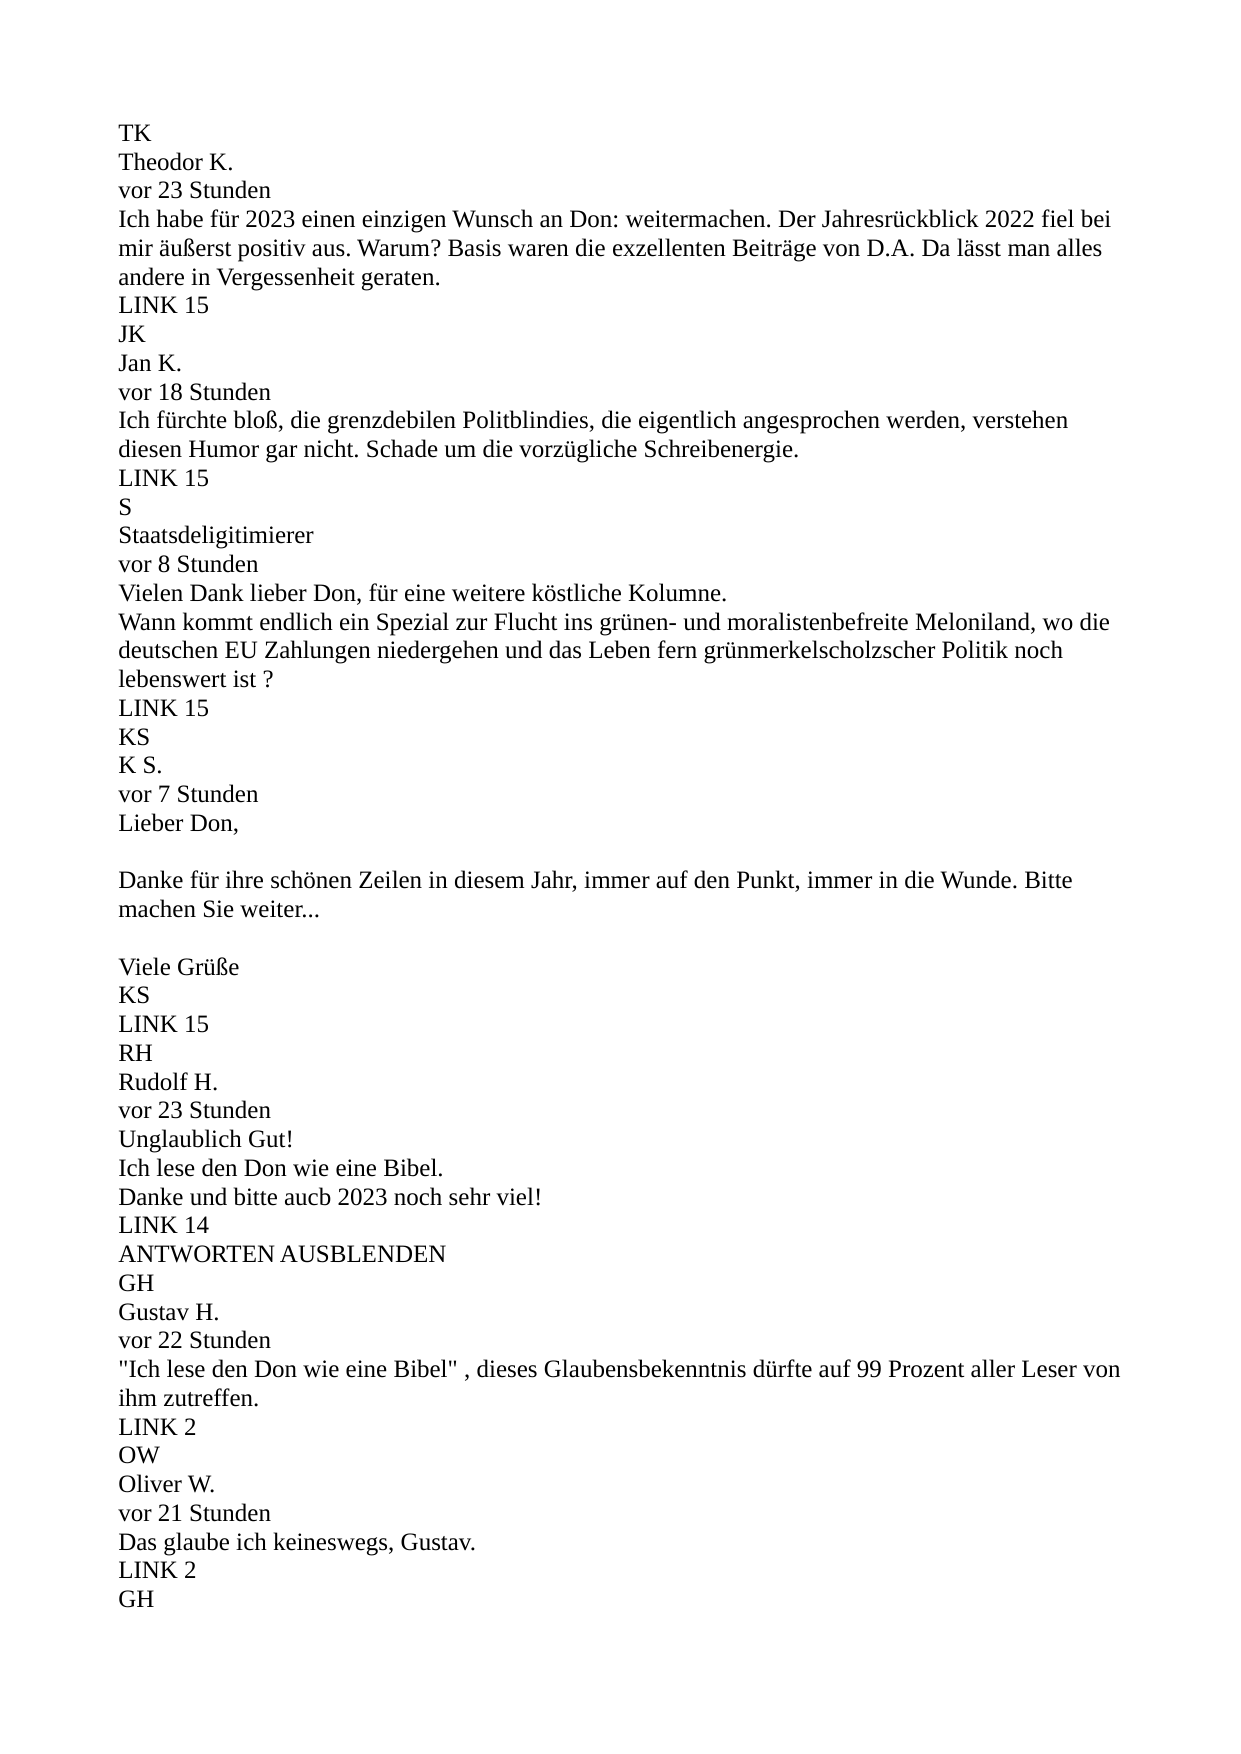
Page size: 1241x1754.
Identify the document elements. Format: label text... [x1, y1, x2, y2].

text "Ich lese den Don wie eine Bibel" , dieses Glaubensbekenntnis dürfte auf 99 Prozent aller Leser von ihm zutreffen. [118, 1354, 1122, 1412]
text GH [118, 1268, 1122, 1297]
text Theodor K. [118, 147, 1122, 176]
text vor 8 Stunden [118, 549, 1122, 578]
text vor 18 Stunden [118, 377, 1122, 406]
text Lieber Don, [118, 808, 1122, 837]
text LINK 2 [118, 1556, 1122, 1584]
text vor 21 Stunden [118, 1498, 1122, 1527]
text Oliver W. [118, 1469, 1122, 1498]
text OW [118, 1441, 1122, 1469]
text LINK 15 [118, 1009, 1122, 1038]
text Danke für ihre schönen Zeilen in diesem Jahr, immer auf den Punkt, immer in die Wunde. Bitte machen Sie weiter... [118, 866, 1122, 923]
text KS [118, 722, 1122, 751]
text ANTWORTEN AUSBLENDEN [118, 1239, 1122, 1268]
text LINK 15 [118, 291, 1122, 319]
text LINK 15 [118, 463, 1122, 492]
text KS [118, 981, 1122, 1009]
text Ich habe für 2023 einen einzigen Wunsch an Don: weitermachen. Der Jahresrückblick 2022 fiel bei mir äußerst positiv aus. Warum? Basis waren die exzellenten Beiträge von D.A. Da lässt man alles andere in Vergessenheit geraten. [118, 204, 1122, 291]
text Ich fürchte bloß, die grenzdebilen Politblindies, die eigentlich angesprochen werden, verstehen diesen Humor gar nicht. Schade um die vorzügliche Schreibenergie. [118, 406, 1122, 463]
text Staatsdeligitimierer [118, 521, 1122, 549]
text vor 23 Stunden [118, 1096, 1122, 1124]
text vor 23 Stunden [118, 176, 1122, 204]
text LINK 14 [118, 1211, 1122, 1239]
text Gustav H. [118, 1297, 1122, 1326]
text RH [118, 1038, 1122, 1067]
text LINK 2 [118, 1412, 1122, 1441]
text Ich lese den Don wie eine Bibel. [118, 1153, 1122, 1182]
text Viele Grüße [118, 952, 1122, 981]
text Wann kommt endlich ein Spezial zur Flucht ins grünen- und moralistenbefreite Meloniland, wo die deutschen EU Zahlungen niedergehen und das Leben fern grünmerkelscholzscher Politik noch lebenswert ist ? [118, 607, 1122, 693]
text vor 7 Stunden [118, 779, 1122, 808]
text JK [118, 319, 1122, 348]
text Das glaube ich keineswegs, Gustav. [118, 1527, 1122, 1556]
text LINK 15 [118, 693, 1122, 722]
text Unglaublich Gut! [118, 1124, 1122, 1153]
text TK [118, 118, 1122, 147]
text K S. [118, 751, 1122, 779]
text S [118, 492, 1122, 521]
text Jan K. [118, 348, 1122, 377]
text Vielen Dank lieber Don, für eine weitere köstliche Kolumne. [118, 578, 1122, 607]
text Rudolf H. [118, 1067, 1122, 1096]
text GH [118, 1584, 1122, 1613]
text vor 22 Stunden [118, 1326, 1122, 1354]
text Danke und bitte aucb 2023 noch sehr viel! [118, 1182, 1122, 1211]
